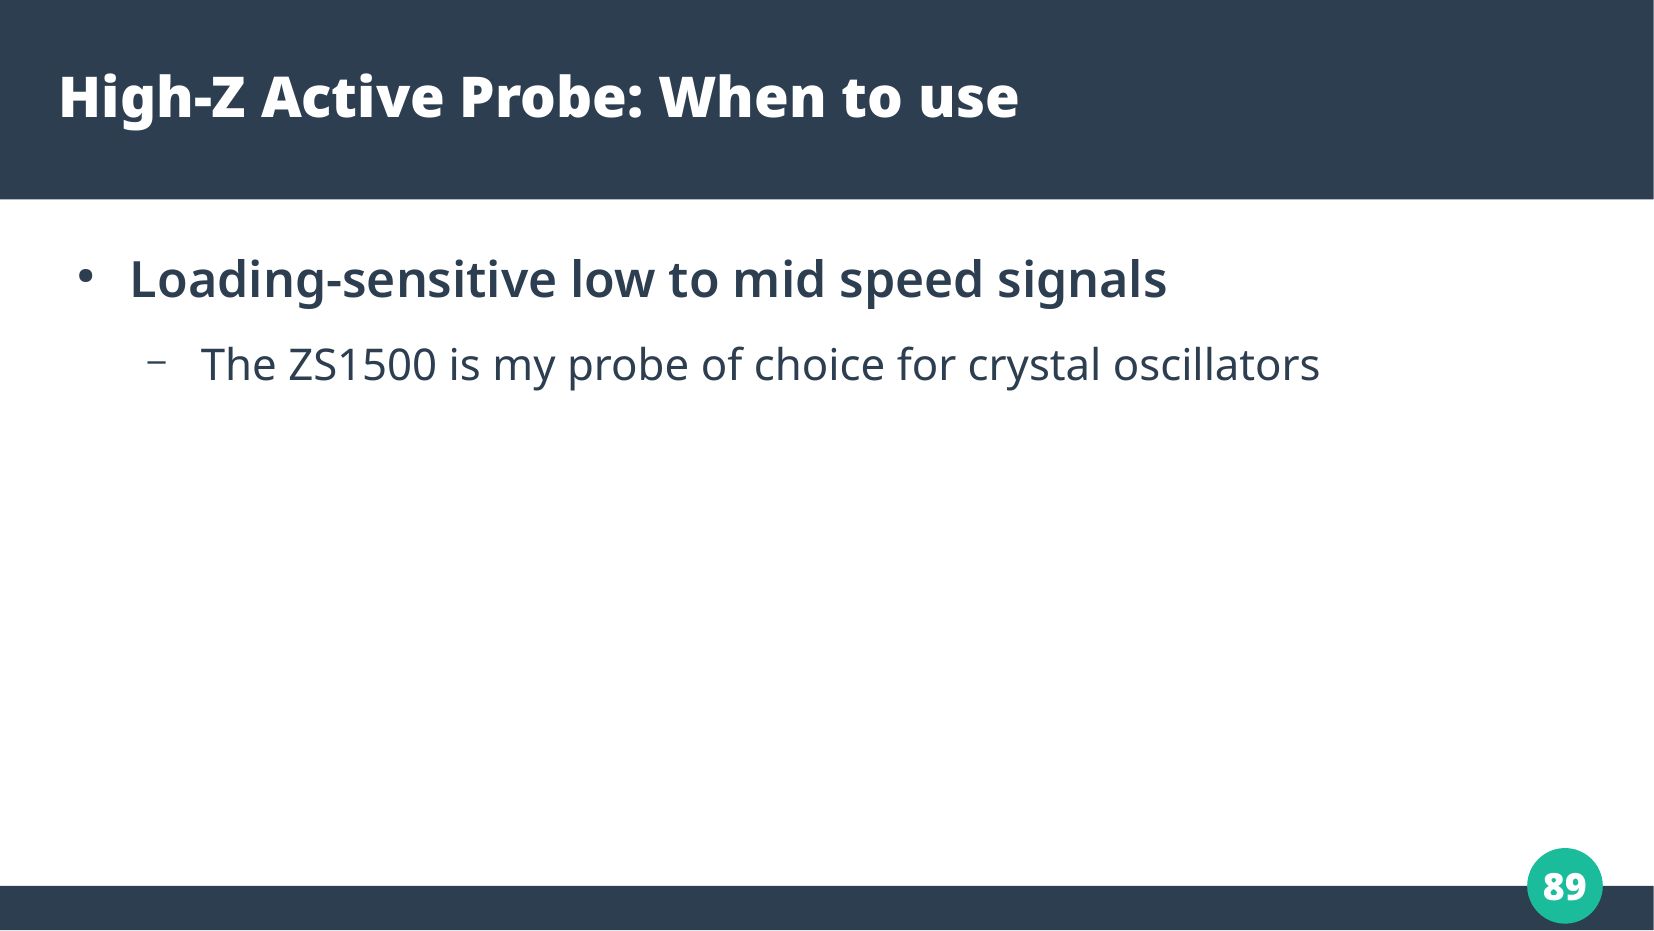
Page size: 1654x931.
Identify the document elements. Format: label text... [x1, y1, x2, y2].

title High-Z Active Probe: When to use [59, 37, 1595, 155]
list Loading-sensitive low to mid speed signals The ZS1500 is my probe of choice for crystal oscillators [59, 243, 1595, 864]
